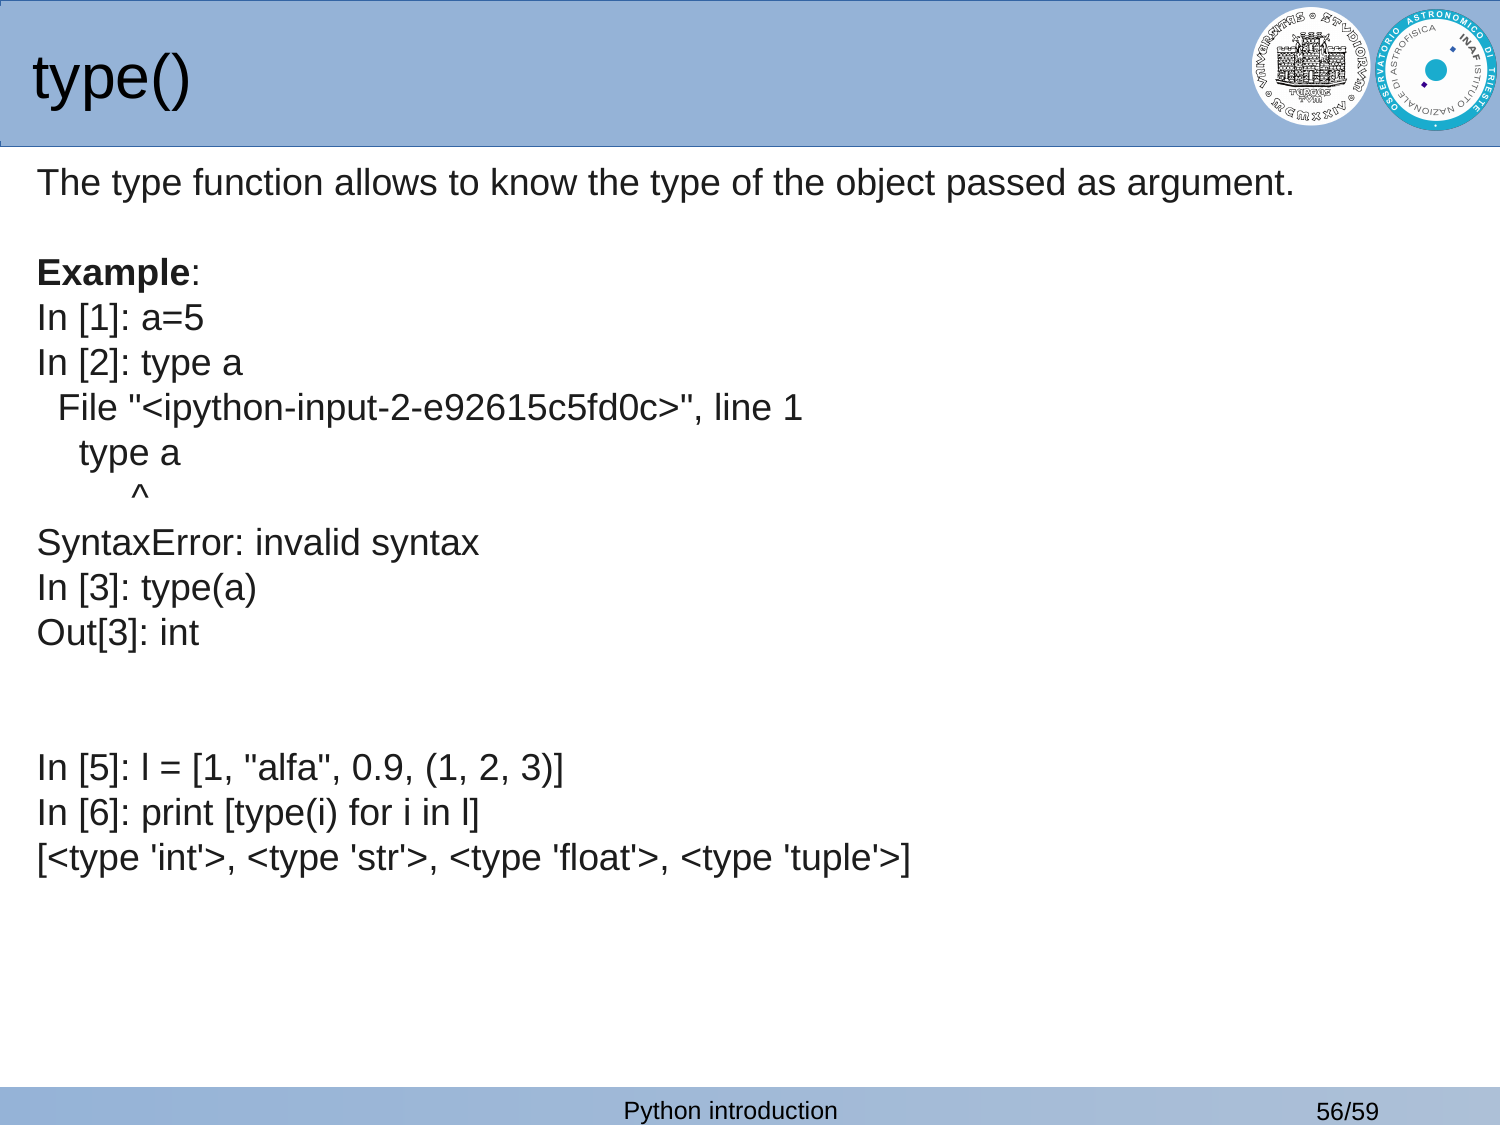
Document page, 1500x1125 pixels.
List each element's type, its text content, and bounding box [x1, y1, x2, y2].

picture [1252, 0, 1500, 156]
list The type function allows to know the type of the object passed as argument. Example: In [1]: a=5 In [2]: type a File "<ipython-input-2-e92615c5fd0c>", line 1 type a ^ SyntaxError: invalid syntax In [3]: type(a) Out[3]: int In [5]: l = [1, "alfa", 0.9, (1, 2, 3)] In [6]: print [type(i) for i in l] [<type 'int'>, <type 'str'>, <type 'float'>, <type 'tuple'>] [21, 150, 1455, 1087]
text_box type() [0, 5, 1243, 141]
